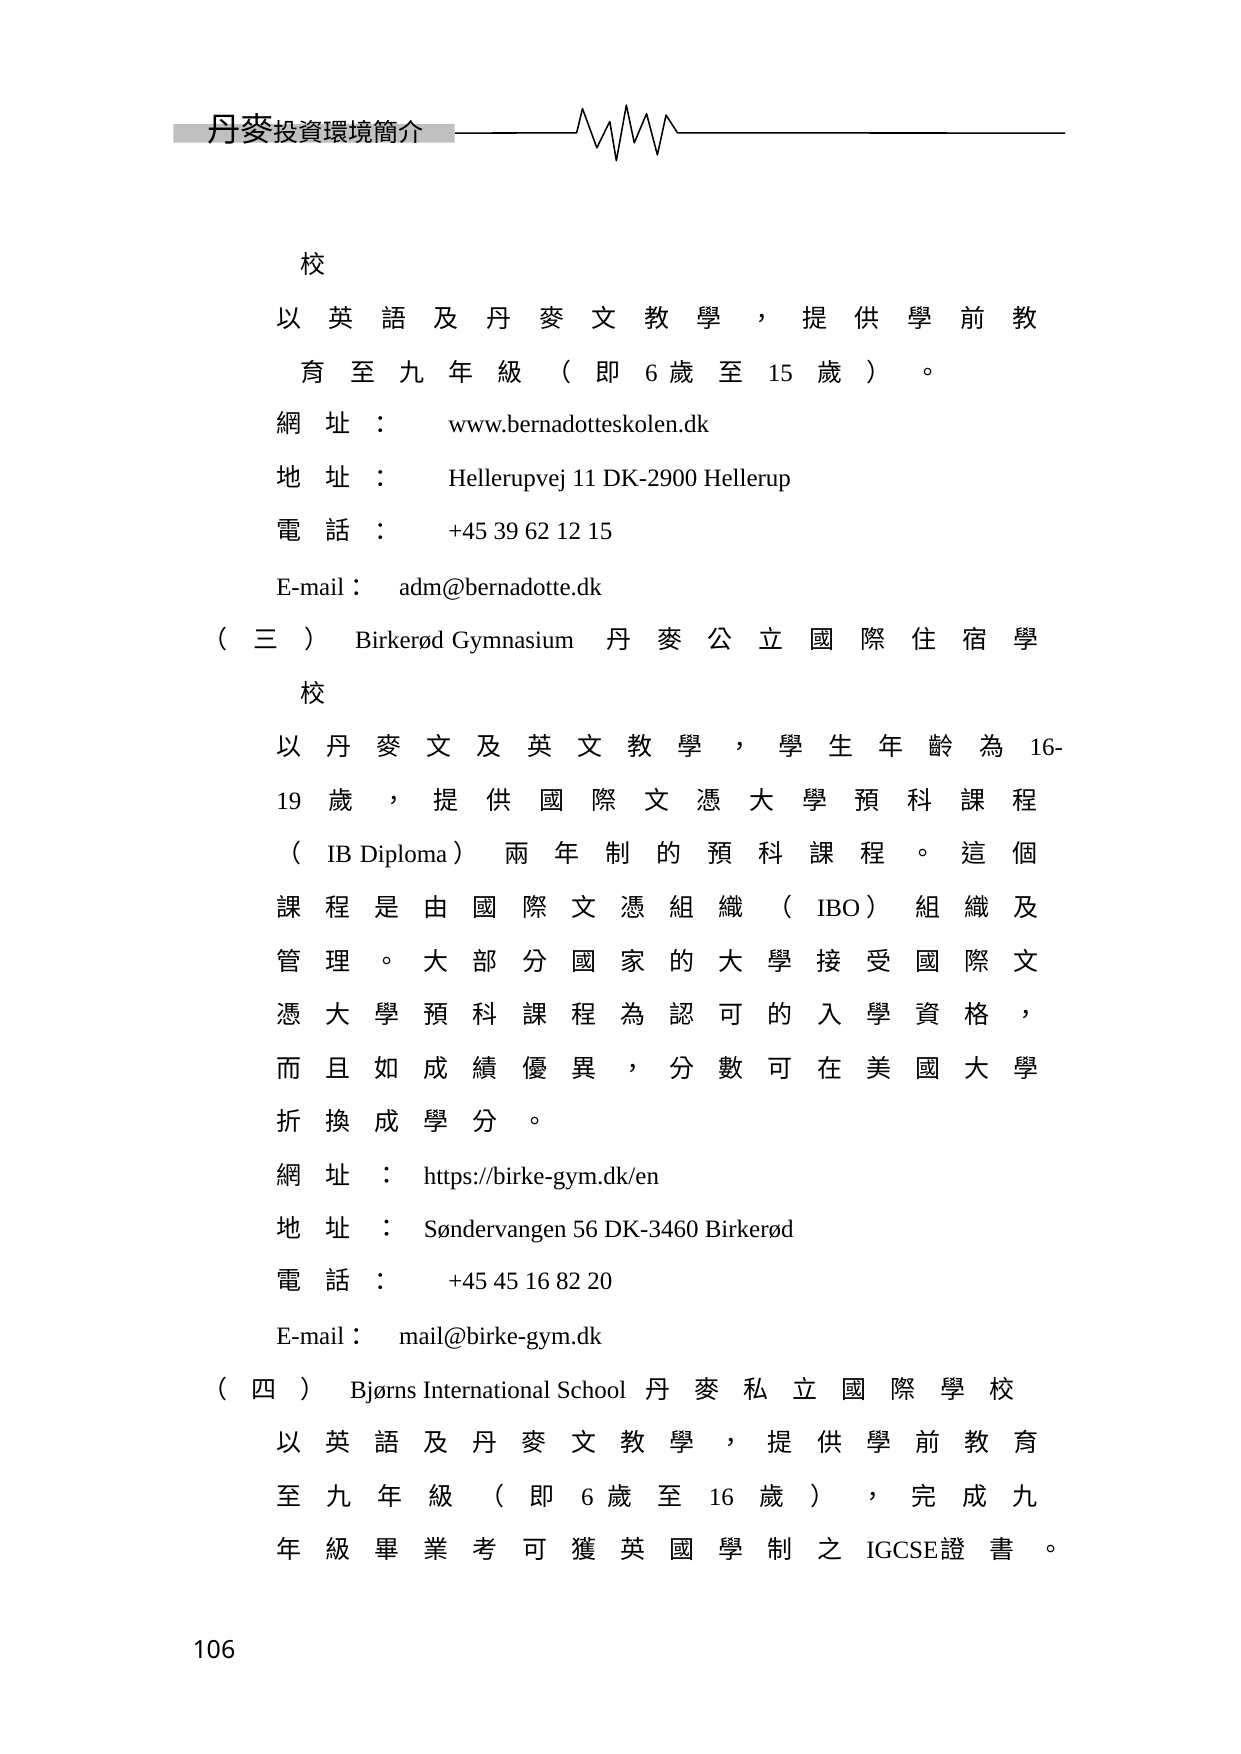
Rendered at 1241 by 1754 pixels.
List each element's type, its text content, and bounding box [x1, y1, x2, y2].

text （四）Bjørns International School 丹麥私立國際學校 [202, 1361, 1063, 1414]
text 以英語及丹麥文教學，提供學前教育至九年級（即6歲至16歲），完成九年級畢業考可獲英國學制之IGCSE證書。 [271, 1414, 1063, 1575]
text 電話：+45 39 62 12 15 [202, 504, 1063, 557]
text 校 [202, 236, 1063, 290]
text 地址：Hellerupvej 11 DK-2900 Hellerup [202, 450, 1063, 504]
text E-mail：adm@bernadotte.dk [202, 557, 1063, 611]
text 以英語及丹麥文教學，提供學前教育至九年級（即6歲至15歲）。 [202, 290, 1063, 397]
text 網址：www.bernadotteskolen.dk [202, 397, 1063, 450]
text 電話：+45 45 16 82 20 [202, 1253, 1063, 1307]
text 以丹麥文及英文教學，學生年齡為16-19歲，提供國際文憑大學預科課程（IB Diploma）兩年制的預科課程。這個課程是由國際文憑組織（IBO）組織及管理。大部分國家的大學接受國際文憑大學預科課程為認可的入學資格，而且如成績優異，分數可在美國大學折換成學分。 [271, 718, 1063, 1146]
text 地址：Søndervangen 56 DK-3460 Birkerød [271, 1200, 1063, 1253]
text （三）Birkerød Gymnasium 丹麥公立國際住宿學校 [202, 611, 1063, 718]
text E-mail：mail@birke-gym.dk [202, 1307, 1063, 1361]
text 網址：https://birke-gym.dk/en [271, 1146, 1063, 1200]
